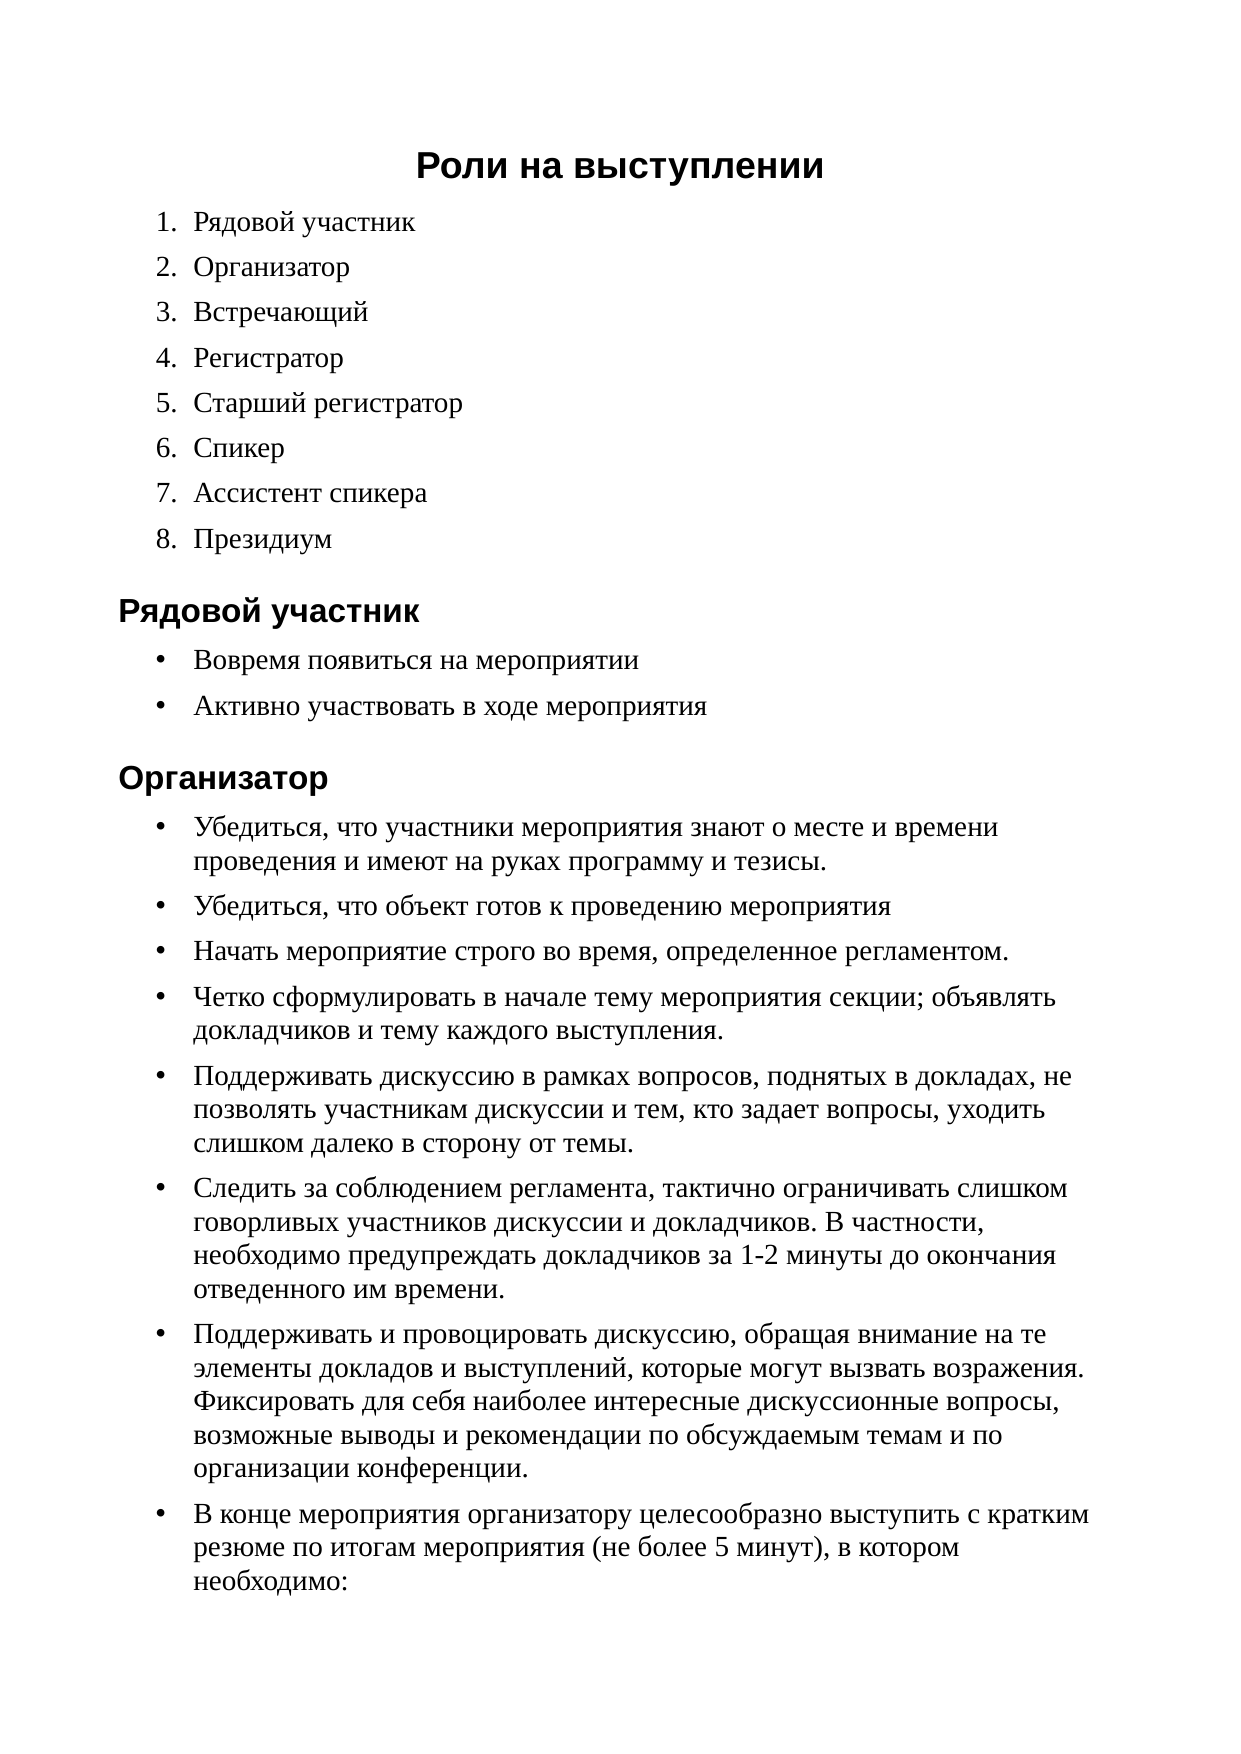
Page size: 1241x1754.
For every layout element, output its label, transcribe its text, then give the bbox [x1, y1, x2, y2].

list Старший регистратор [156, 385, 1122, 418]
list Рядовой участник [156, 204, 1122, 237]
list Вовремя появиться на мероприятии [156, 642, 1122, 676]
list Поддерживать и провоцировать дискуссию, обращая внимание на те элементы докладов и выступлений, которые могут вызвать возражения. Фиксировать для себя наиболее интересные дискуссионные вопросы, возможные выводы и рекомендации по обсуждаемым темам и по организации конференции. [156, 1316, 1122, 1484]
list Регистратор [156, 340, 1122, 373]
subtitle Рядовой участник [118, 591, 1122, 630]
list Встречающий [156, 294, 1122, 328]
list Следить за соблюдением регламента, тактично ограничивать слишком говорливых участников дискуссии и докладчиков. В частности, необходимо предупреждать докладчиков за 1-2 минуты до окончания отведенного им времени. [156, 1170, 1122, 1304]
list Организатор [156, 249, 1122, 283]
subtitle Роли на выступлении [118, 143, 1122, 186]
list Убедиться, что участники мероприятия знают о месте и времени проведения и имеют на руках программу и тезисы. [156, 809, 1122, 876]
list Четко сформулировать в начале тему мероприятия секции; объявлять докладчиков и тему каждого выступления. [156, 979, 1122, 1046]
list Спикер [156, 430, 1122, 464]
list Ассистент спикера [156, 476, 1122, 509]
list Убедиться, что объект готов к проведению мероприятия [156, 888, 1122, 922]
list Активно участвовать в ходе мероприятия [156, 688, 1122, 721]
list Поддерживать дискуссию в рамках вопросов, поднятых в докладах, не позволять участникам дискуссии и тем, кто задает вопросы, уходить слишком далеко в сторону от темы. [156, 1058, 1122, 1158]
subtitle Организатор [118, 758, 1122, 796]
list Начать мероприятие строго во время, определенное регламентом. [156, 933, 1122, 967]
list Президиум [156, 521, 1122, 554]
list В конце мероприятия организатору целесообразно выступить с кратким резюме по итогам мероприятия (не более 5 минут), в котором необходимо: [156, 1496, 1122, 1597]
